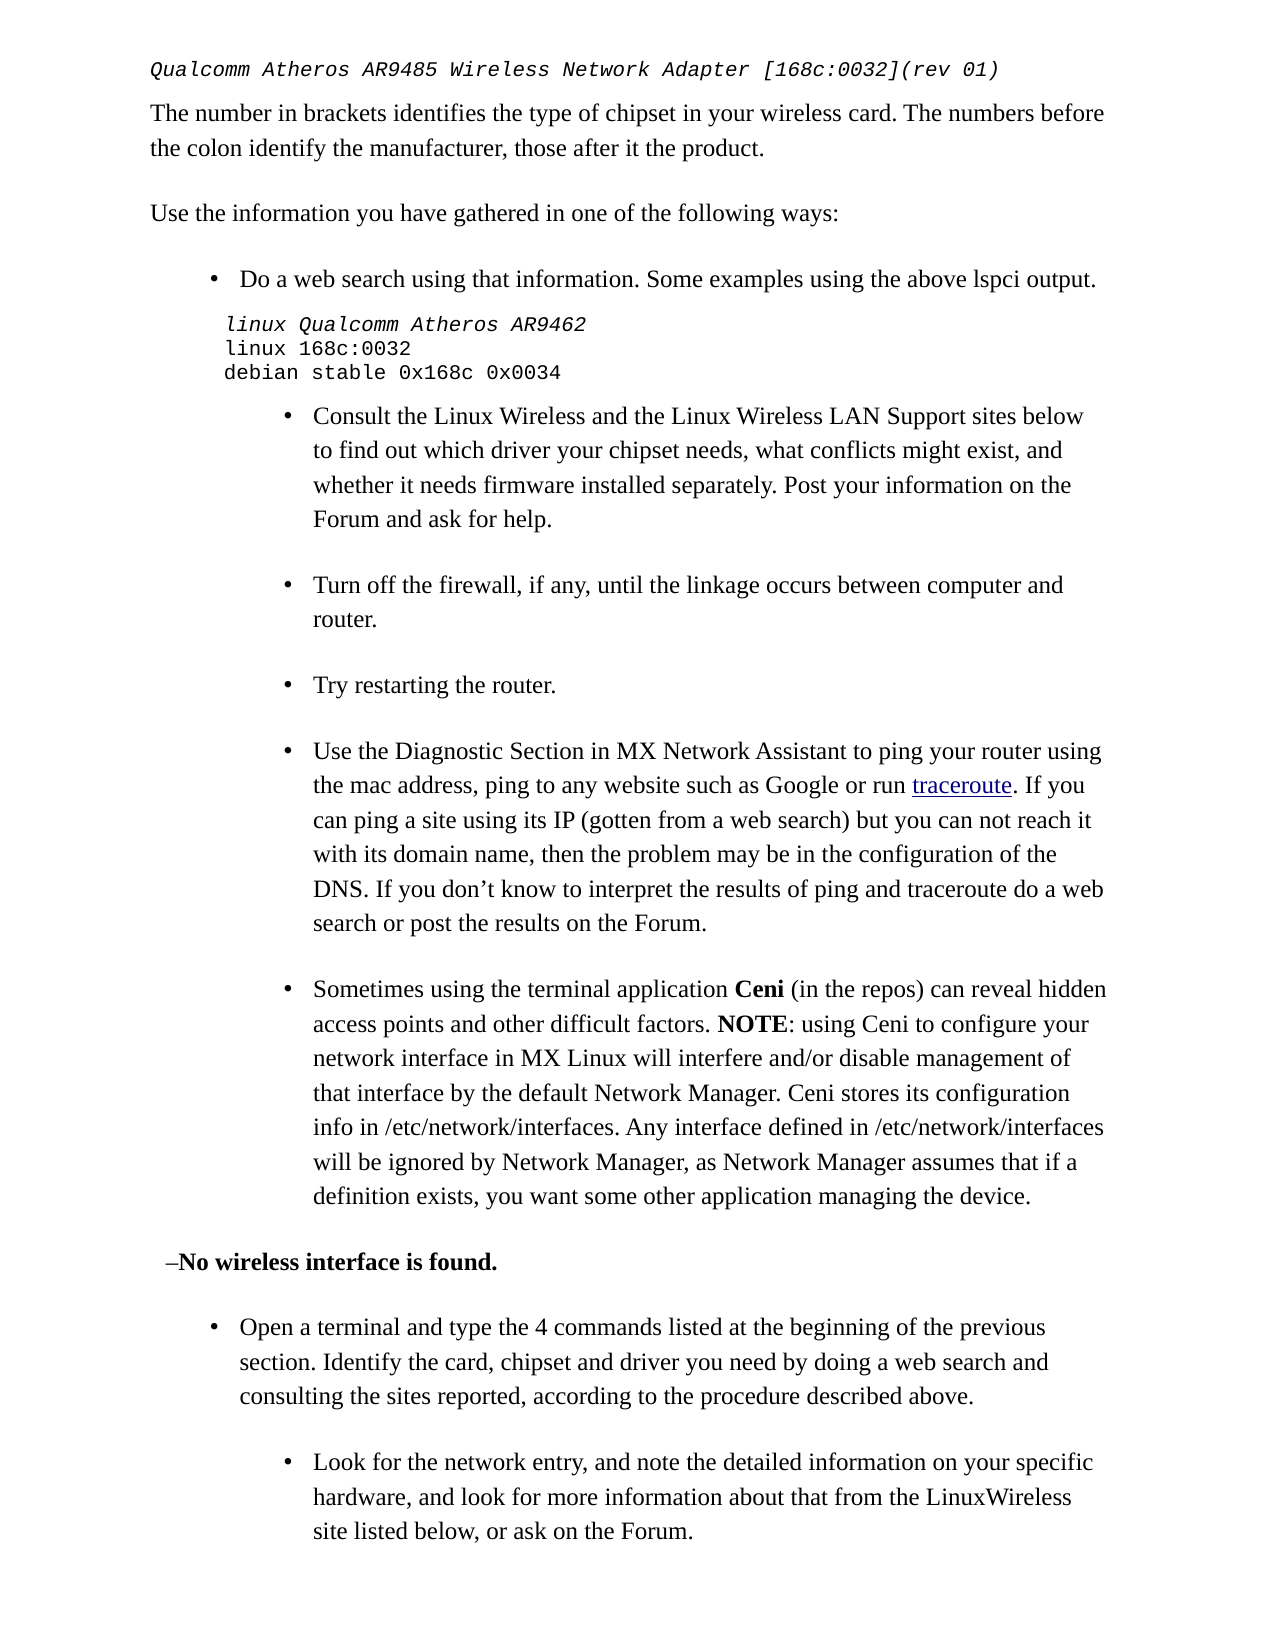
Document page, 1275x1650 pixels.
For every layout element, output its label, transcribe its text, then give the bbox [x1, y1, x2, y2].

text Use the information you have gathered in one of the following ways: [150, 198, 1125, 227]
list Try restarting the router. [283, 670, 1109, 699]
text The number in brackets identifies the type of chipset in your wireless card. The numbers before the colon identify the manufacturer, those after it the product. [150, 98, 1125, 162]
list Use the Diagnostic Section in MX Network Assistant to ping your router using the mac address, ping to any website such as Google or run traceroute. If you can ping a site using its IP (gotten from a web search) but you can not reach it with its domain name, then the problem may be in the configuration of the DNS. If you don’t know to interpret the results of ping and traceroute do a web search or post the results on the Forum. [283, 736, 1109, 937]
list Consult the Linux Wireless and the Linux Wireless LAN Support sites below to find out which driver your chipset needs, what conflicts might exist, and whether it needs firmware installed separately. Post your information on the Forum and ask for help. [283, 401, 1109, 533]
list Turn off the firewall, if any, until the linkage occurs between computer and router. [283, 570, 1109, 633]
list Open a terminal and type the 4 commands listed at the beginning of the previous section. Identify the card, chipset and driver you need by doing a web search and consulting the sites reported, according to the procedure described above. [210, 1312, 1109, 1410]
list Sometimes using the terminal application Ceni (in the repos) can reveal hidden access points and other difficult factors. NOTE: using Ceni to configure your network interface in MX Linux will interfere and/or disable management of that interface by the default Network Manager. Ceni stores its configuration info in /etc/network/interfaces. Any interface defined in /etc/network/interfaces will be ignored by Network Manager, as Network Manager assumes that if a definition exists, you want some other application managing the device. [283, 974, 1109, 1210]
list Look for the network entry, and note the detailed information on your specific hardware, and look for more information about that from the LinuxWireless site listed below, or ask on the Forum. [283, 1447, 1109, 1545]
text –No wireless interface is found. [166, 1247, 1109, 1276]
text Qualcomm Atheros AR9485 Wireless Network Adapter [168c:0032](rev 01) [150, 59, 1125, 83]
list linux Qualcomm Atheros AR9462 [194, 314, 1125, 338]
list linux 168c:0032 [194, 338, 1125, 362]
list Do a web search using that information. Some examples using the above lspci output. [210, 264, 1109, 293]
list debian stable 0x168c 0x0034 [194, 362, 1125, 385]
